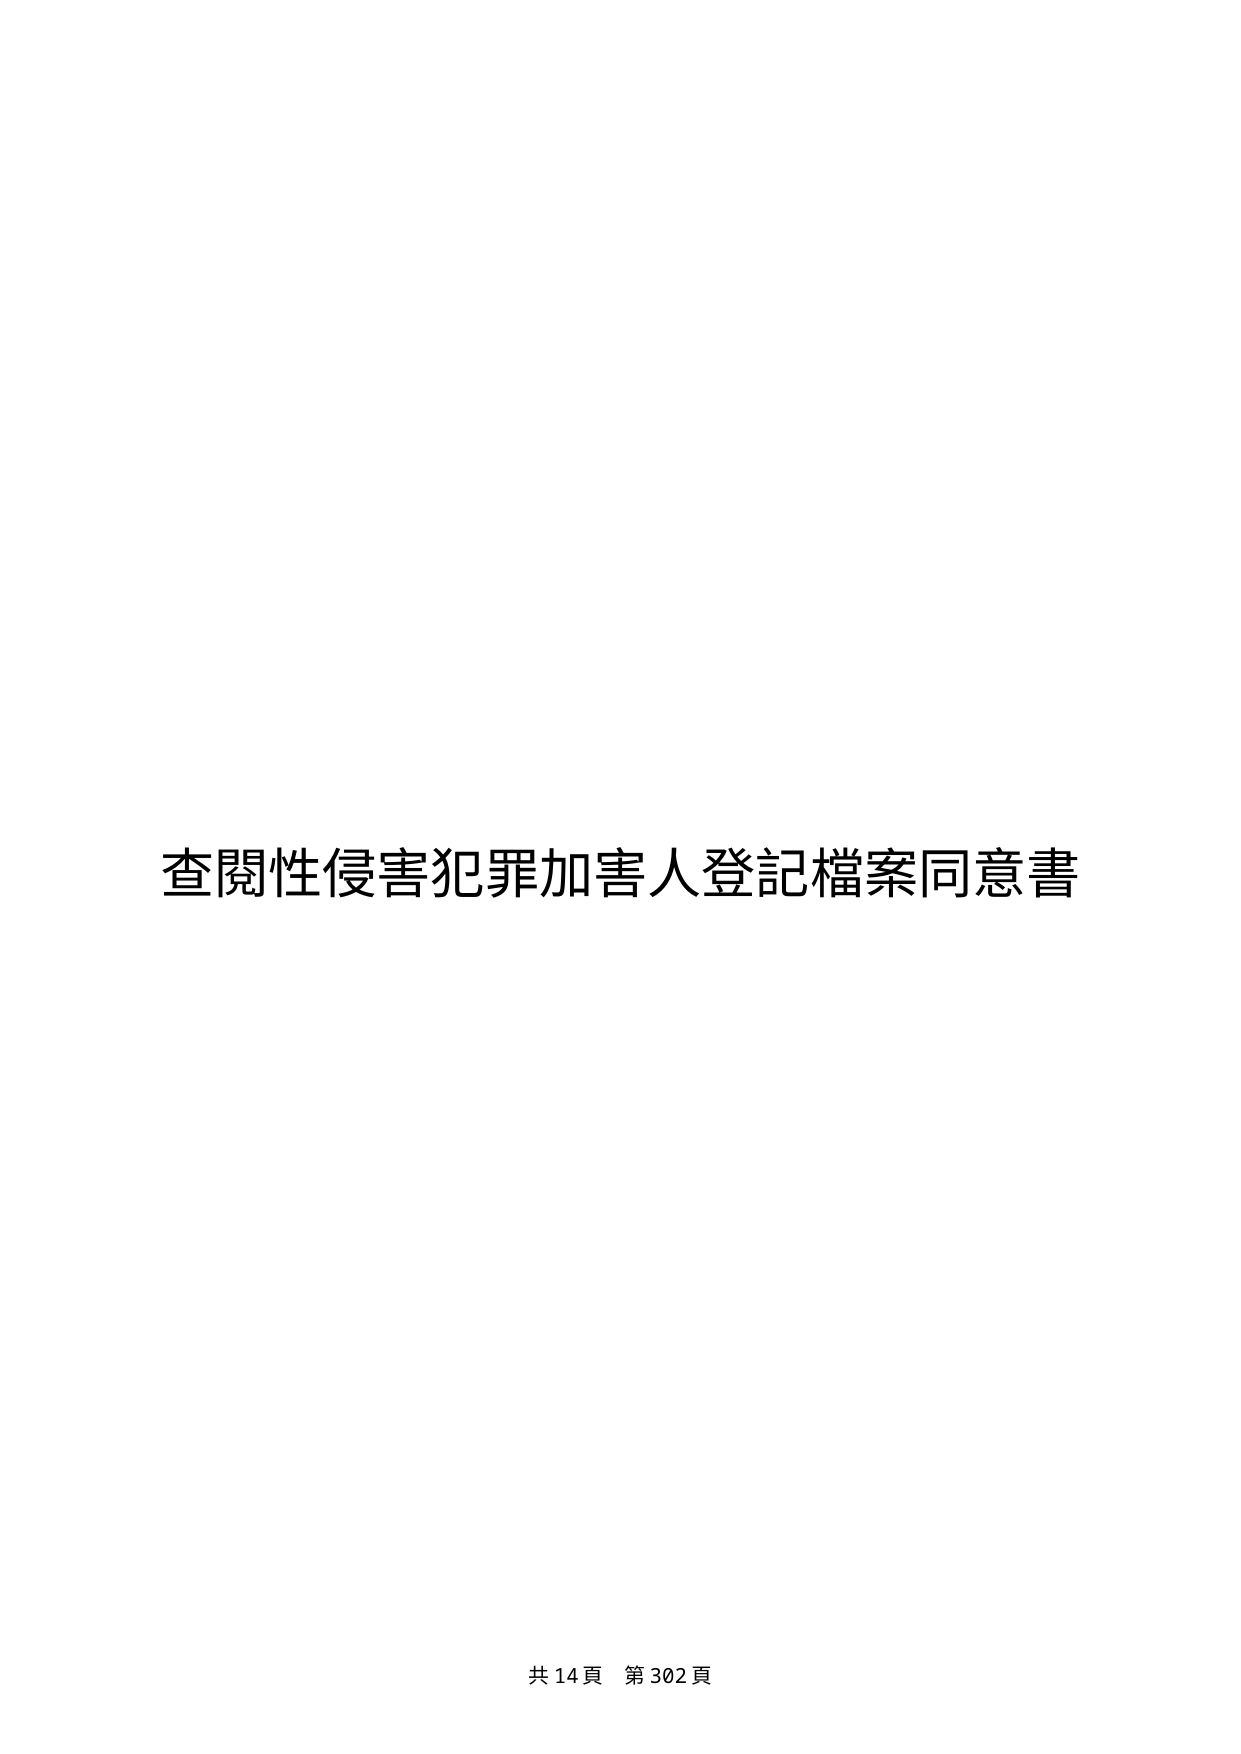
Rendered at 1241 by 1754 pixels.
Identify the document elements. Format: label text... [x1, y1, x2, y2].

text 查閱性侵害犯罪加害人登記檔案同意書 [118, 797, 1122, 922]
